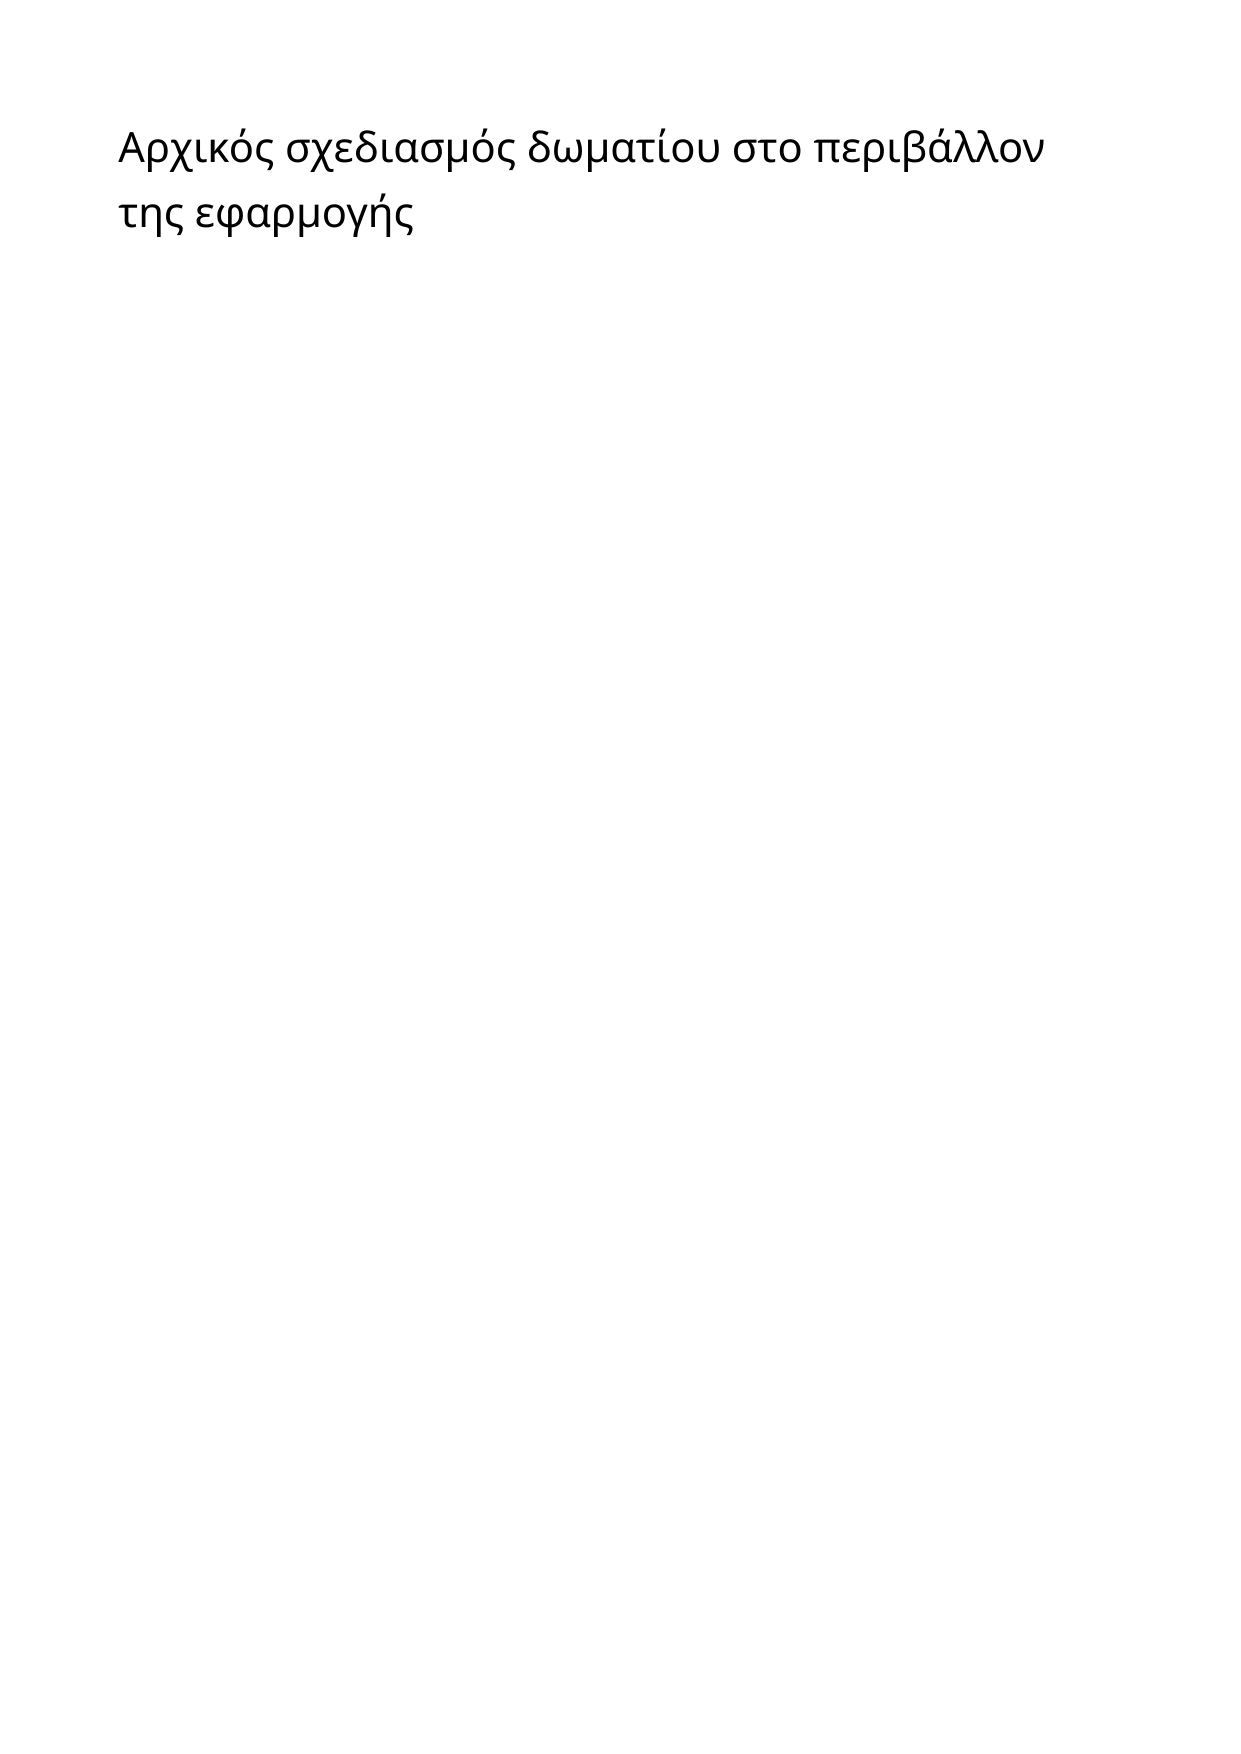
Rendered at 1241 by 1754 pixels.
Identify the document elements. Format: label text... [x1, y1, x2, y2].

text Αρχικός σχεδιασμός δωματίου στο περιβάλλον της εφαρμογής [118, 118, 1122, 240]
